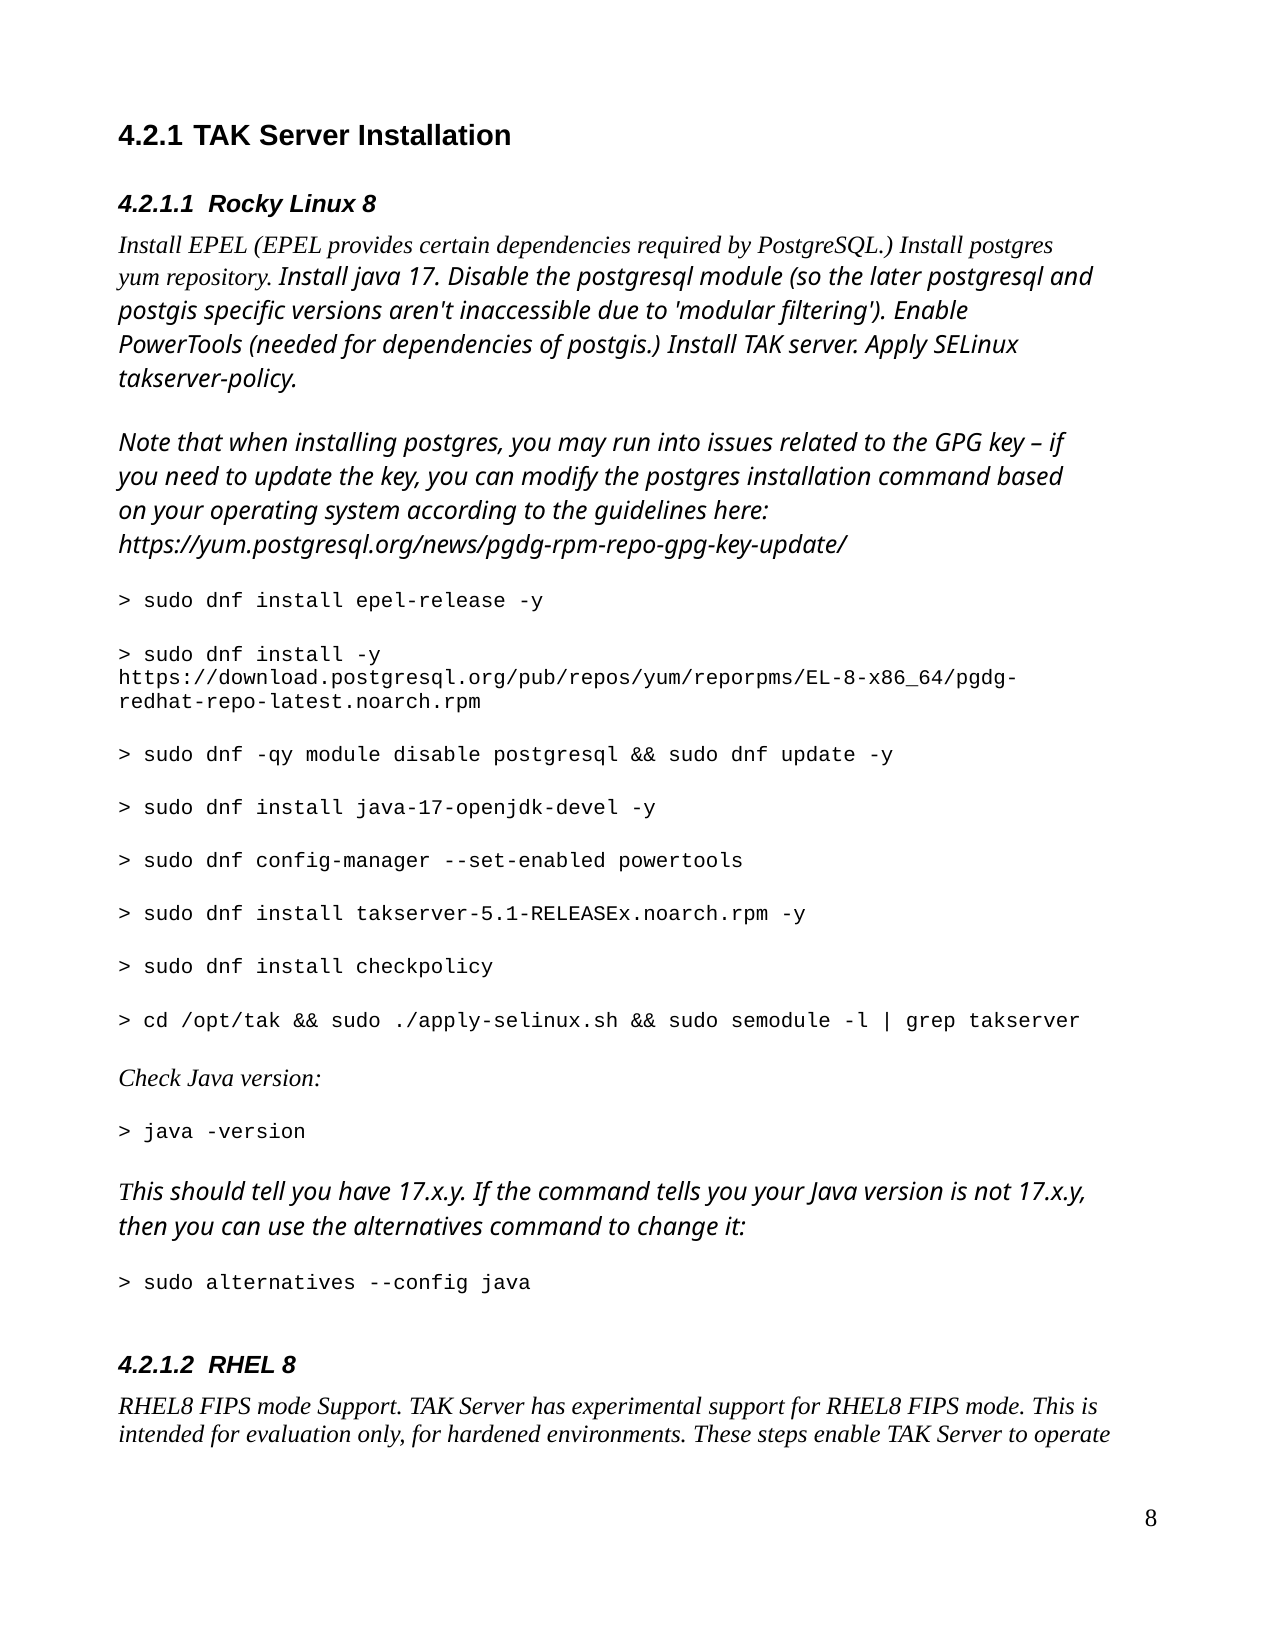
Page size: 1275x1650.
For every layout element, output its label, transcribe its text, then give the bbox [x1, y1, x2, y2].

text Check Java version: [118, 1063, 1098, 1091]
subtitle Rocky Linux 8 [118, 189, 1157, 218]
text > sudo dnf install epel-release -y [118, 590, 1098, 614]
text > cd /opt/tak && sudo ./apply-selinux.sh && sudo semodule -l | grep takserver [118, 1009, 1098, 1033]
text > sudo dnf -qy module disable postgresql && sudo dnf update -y [118, 744, 1098, 768]
text > sudo dnf install takserver-5.1-RELEASEx.noarch.rpm -y [118, 903, 1098, 927]
text > java -version [118, 1121, 1098, 1144]
text > sudo dnf config-manager --set-enabled powertools [118, 850, 1098, 874]
text > sudo dnf install checkpolicy [118, 956, 1098, 980]
subtitle TAK Server Installation [118, 118, 1157, 152]
subtitle RHEL 8 [118, 1350, 1157, 1378]
text > sudo dnf install java-17-openjdk-devel -y [118, 797, 1098, 821]
text Install EPEL (EPEL provides certain dependencies required by PostgreSQL.) Install postgres yum repository. Install java 17. Disable the postgresql module (so the later postgresql and postgis specific versions aren't inaccessible due to 'modular filtering'). Enable PowerTools (needed for dependencies of postgis.) Install TAK server. Apply SELinux takserver-policy. [118, 230, 1098, 395]
text RHEL8 FIPS mode Support. TAK Server has experimental support for RHEL8 FIPS mode. This is intended for evaluation only, for hardened environments. These steps enable TAK Server to operate [118, 1391, 1157, 1448]
text > sudo dnf install -y https://download.postgresql.org/pub/repos/yum/reporpms/EL-8-x86_64/pgdg-redhat-repo-latest.noarch.rpm [118, 643, 1098, 714]
text Note that when installing postgres, you may run into issues related to the GPG key – if you need to update the key, you can modify the postgres installation command based on your operating system according to the guidelines here: https://yum.postgresql.org/news/pgdg-rpm-repo-gpg-key-update/ [118, 425, 1098, 561]
text > sudo alternatives --config java [118, 1272, 1098, 1295]
text This should tell you have 17.x.y. If the command tells you your Java version is not 17.x.y, then you can use the alternatives command to change it: [118, 1174, 1098, 1242]
